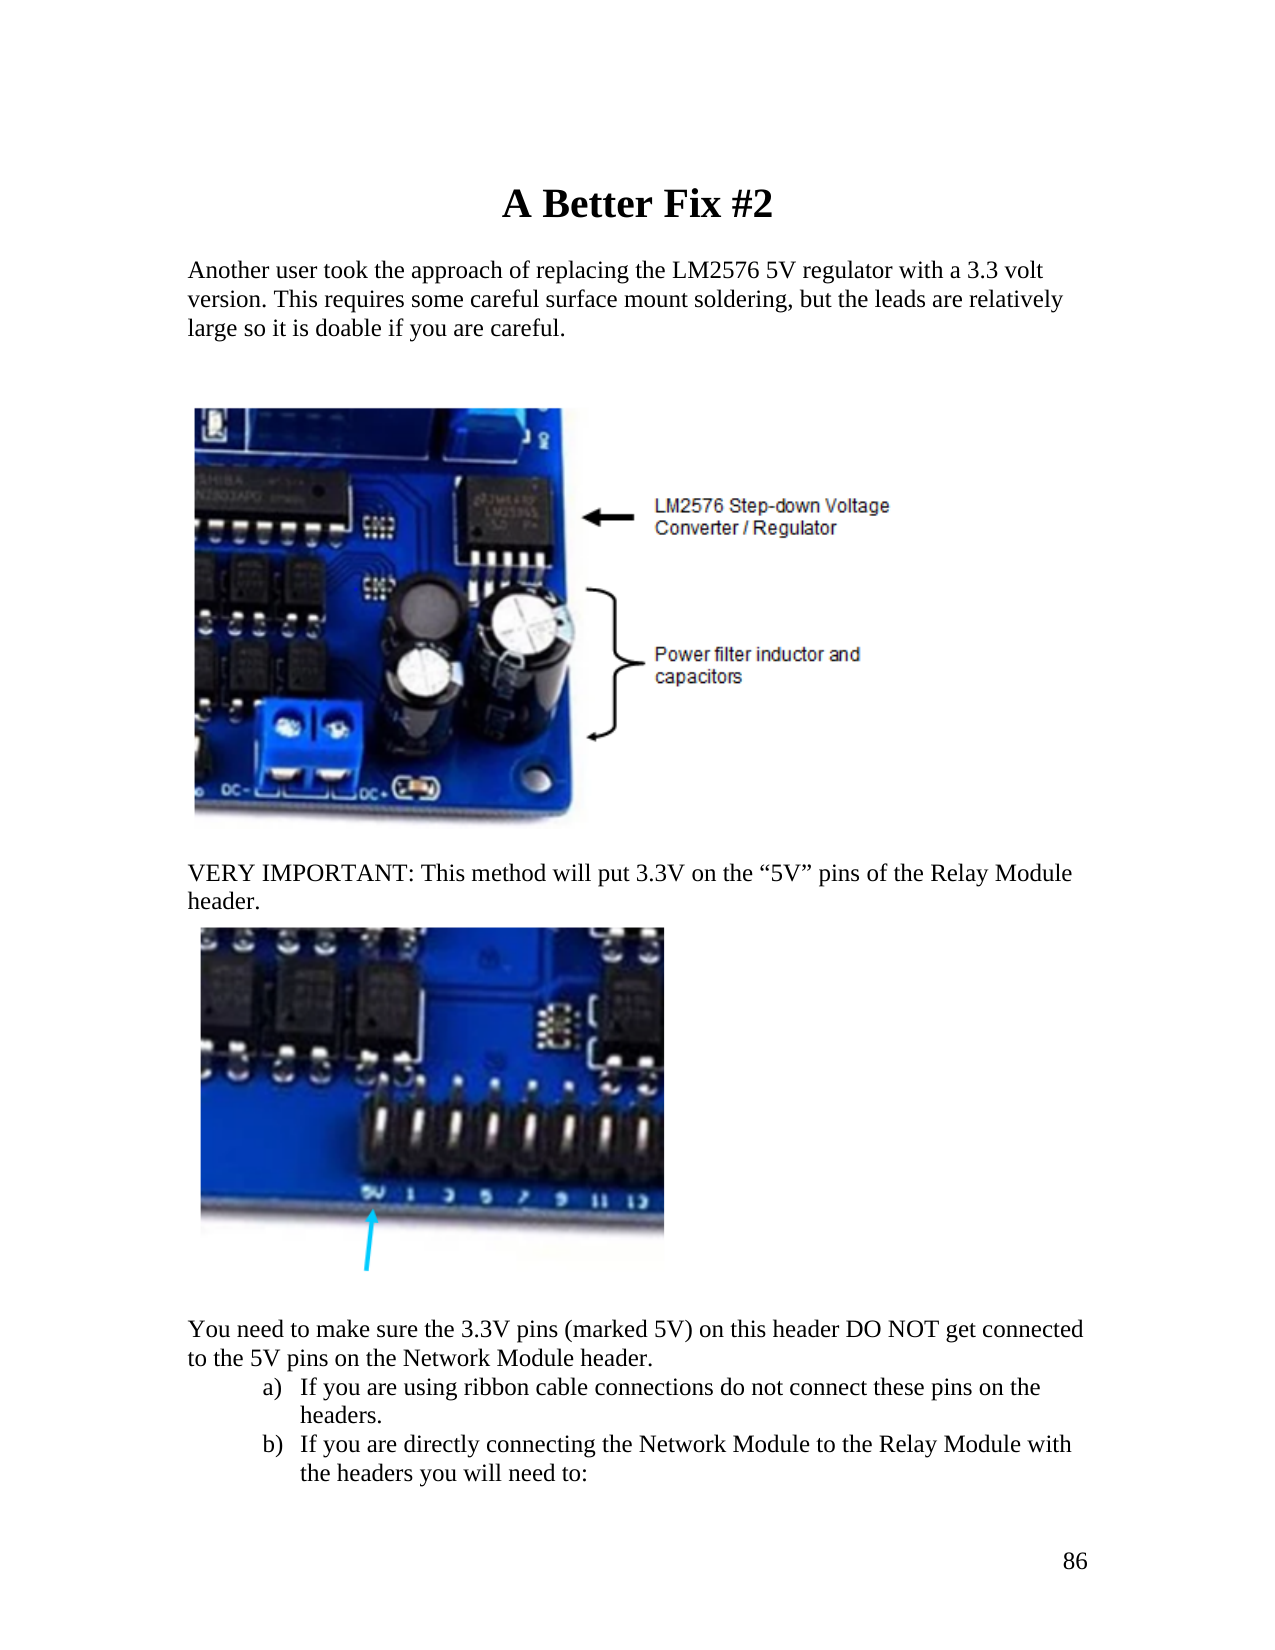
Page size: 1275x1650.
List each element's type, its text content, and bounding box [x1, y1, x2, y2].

picture [187, 399, 919, 829]
list If you are using ribbon cable connections do not connect these pins on the headers. [262, 1372, 1087, 1429]
text Another user took the approach of replacing the LM2576 5V regulator with a 3.3 volt version. This requires some careful surface mount soldering, but the leads are relatively large so it is doable if you are careful. [187, 255, 1087, 342]
text VERY IMPORTANT: This method will put 3.3V on the “5V” pins of the Relay Module header. [187, 858, 1087, 915]
text You need to make sure the 3.3V pins (marked 5V) on this header DO NOT get connected to the 5V pins on the Network Module header. [187, 1314, 1087, 1372]
list If you are directly connecting the Network Module to the Relay Module with the headers you will need to: [262, 1429, 1087, 1487]
picture [187, 915, 671, 1286]
text A Better Fix #2 [187, 179, 1087, 227]
